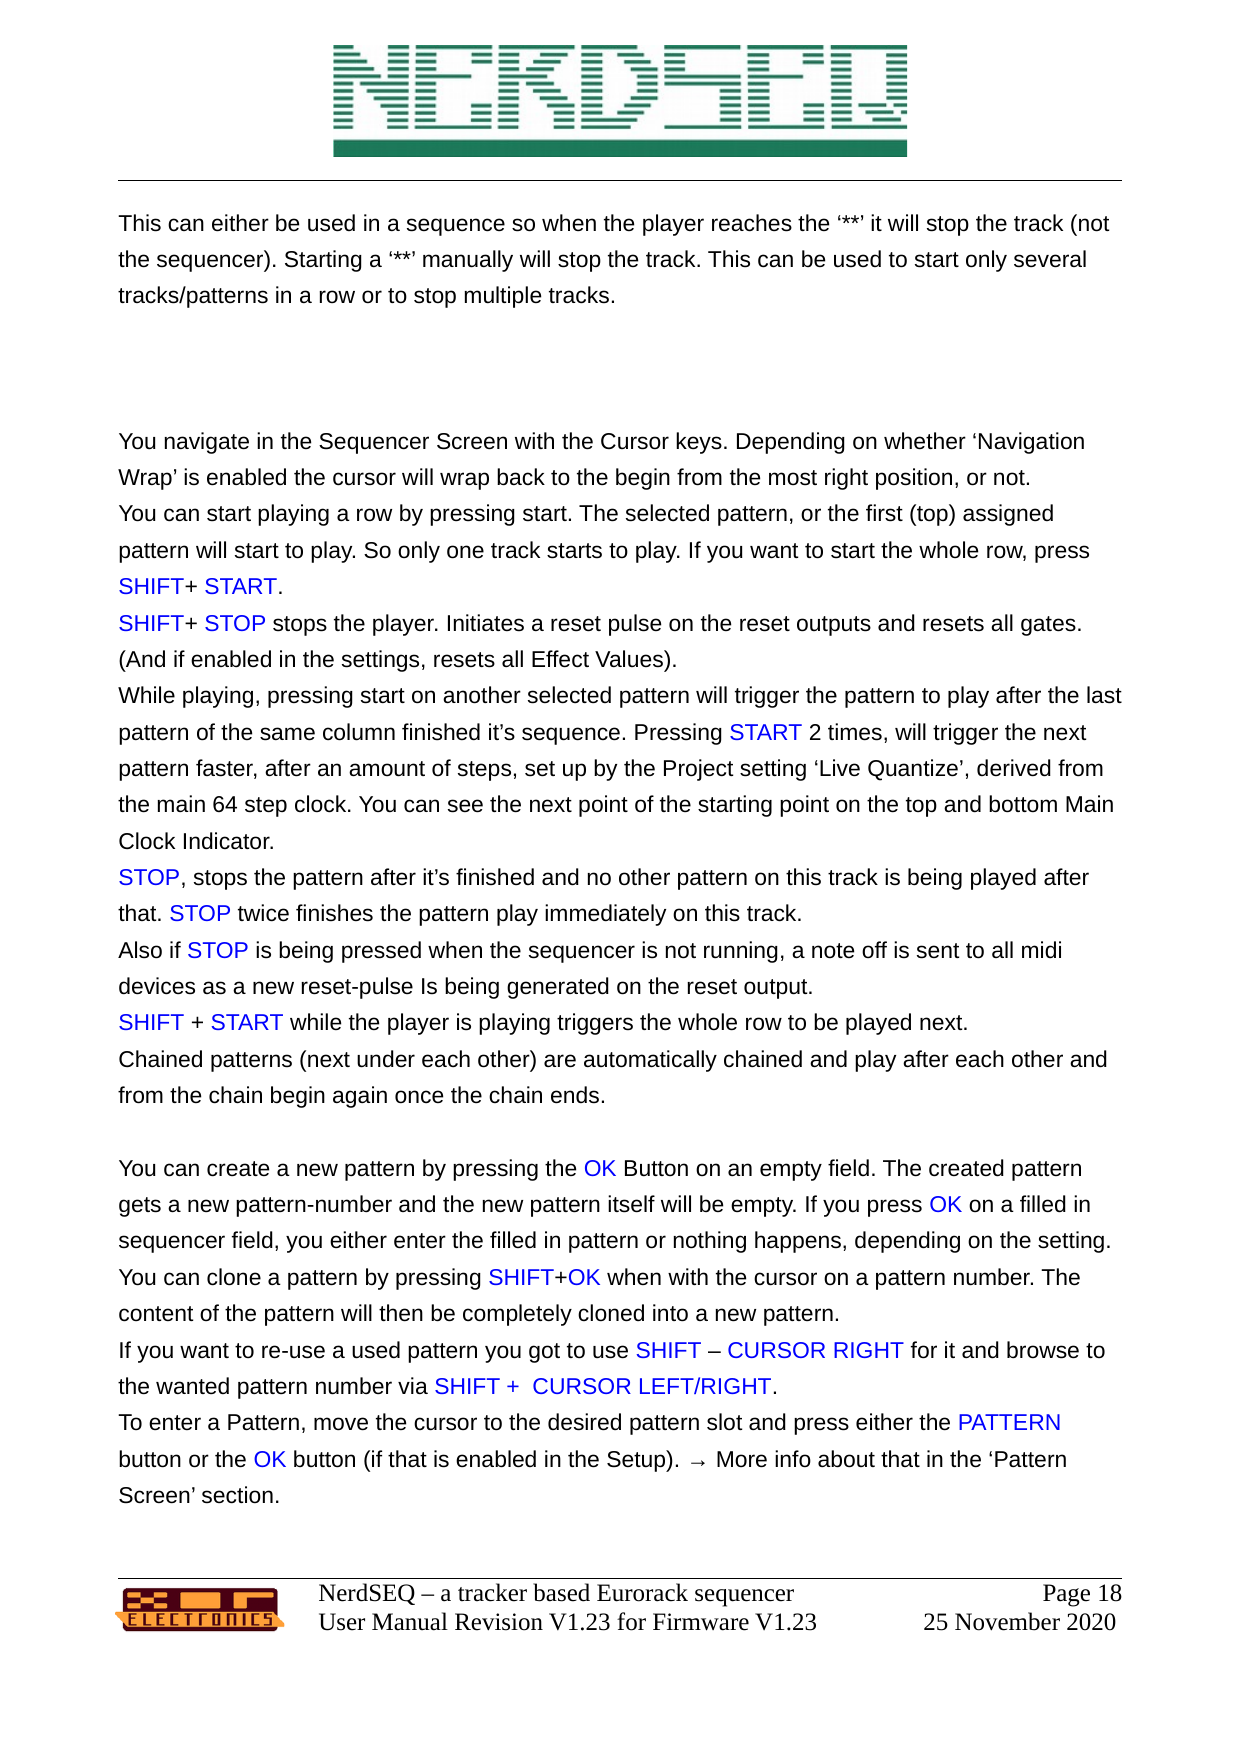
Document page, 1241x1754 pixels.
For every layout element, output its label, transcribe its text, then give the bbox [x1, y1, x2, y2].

text If you want to re-use a used pattern you got to use SHIFT – CURSOR RIGHT for it and browse to the wanted pattern number via SHIFT + CURSOR LEFT/RIGHT. [118, 1337, 1122, 1399]
text Also if STOP is being pressed when the sequencer is not running, a note off is sent to all midi devices as a new reset-pulse Is being generated on the reset output. [118, 937, 1122, 999]
text You navigate in the Sequencer Screen with the Cursor keys. Depending on whether ‘Navigation Wrap’ is enabled the cursor will wrap back to the begin from the most right position, or not. [118, 428, 1122, 490]
text STOP, stops the pattern after it’s finished and no other pattern on this track is being played after that. STOP twice finishes the pattern play immediately on this track. [118, 864, 1122, 927]
text SHIFT + START while the player is playing triggers the whole row to be played next. [118, 1009, 1122, 1036]
text You can create a new pattern by pressing the OK Button on an empty field. The created pattern gets a new pattern-number and the new pattern itself will be empty. If you press OK on a filled in sequencer field, you either enter the filled in pattern or nothing happens, depending on the setting. You can clone a pattern by pressing SHIFT+OK when with the cursor on a pattern number. The content of the pattern will then be completely cloned into a new pattern. [118, 1155, 1122, 1327]
text You can start playing a row by pressing start. The selected pattern, or the first (top) assigned pattern will start to play. So only one track starts to play. If you want to start the whole row, press SHIFT+ START. [118, 500, 1122, 599]
picture [115, 1584, 285, 1634]
text To enter a Pattern, move the cursor to the desired pattern slot and press either the PATTERN button or the OK button (if that is enabled in the Setup). → More info about that in the ‘Pattern Screen’ section. [118, 1409, 1122, 1508]
text Chained patterns (next under each other) are automatically chained and play after each other and from the chain begin again once the chain ends. [118, 1046, 1122, 1108]
text SHIFT+ STOP stops the player. Initiates a reset pulse on the reset outputs and resets all gates. (And if enabled in the settings, resets all Effect Values). [118, 609, 1122, 672]
picture [333, 45, 908, 157]
text This can either be used in a sequence so when the player reaches the ‘**’ it will stop the track (not the sequencer). Starting a ‘**’ manually will stop the track. This can be used to start only several tracks/patterns in a row or to stop multiple tracks. [118, 209, 1122, 309]
text While playing, pressing start on another selected pattern will trigger the pattern to play after the last pattern of the same column finished it’s sequence. Pressing START 2 times, will trigger the next pattern faster, after an amount of steps, set up by the Project setting ‘Live Quantize’, derived from the main 64 step clock. You can see the next point of the starting point on the top and bottom Main Clock Indicator. [118, 682, 1122, 854]
